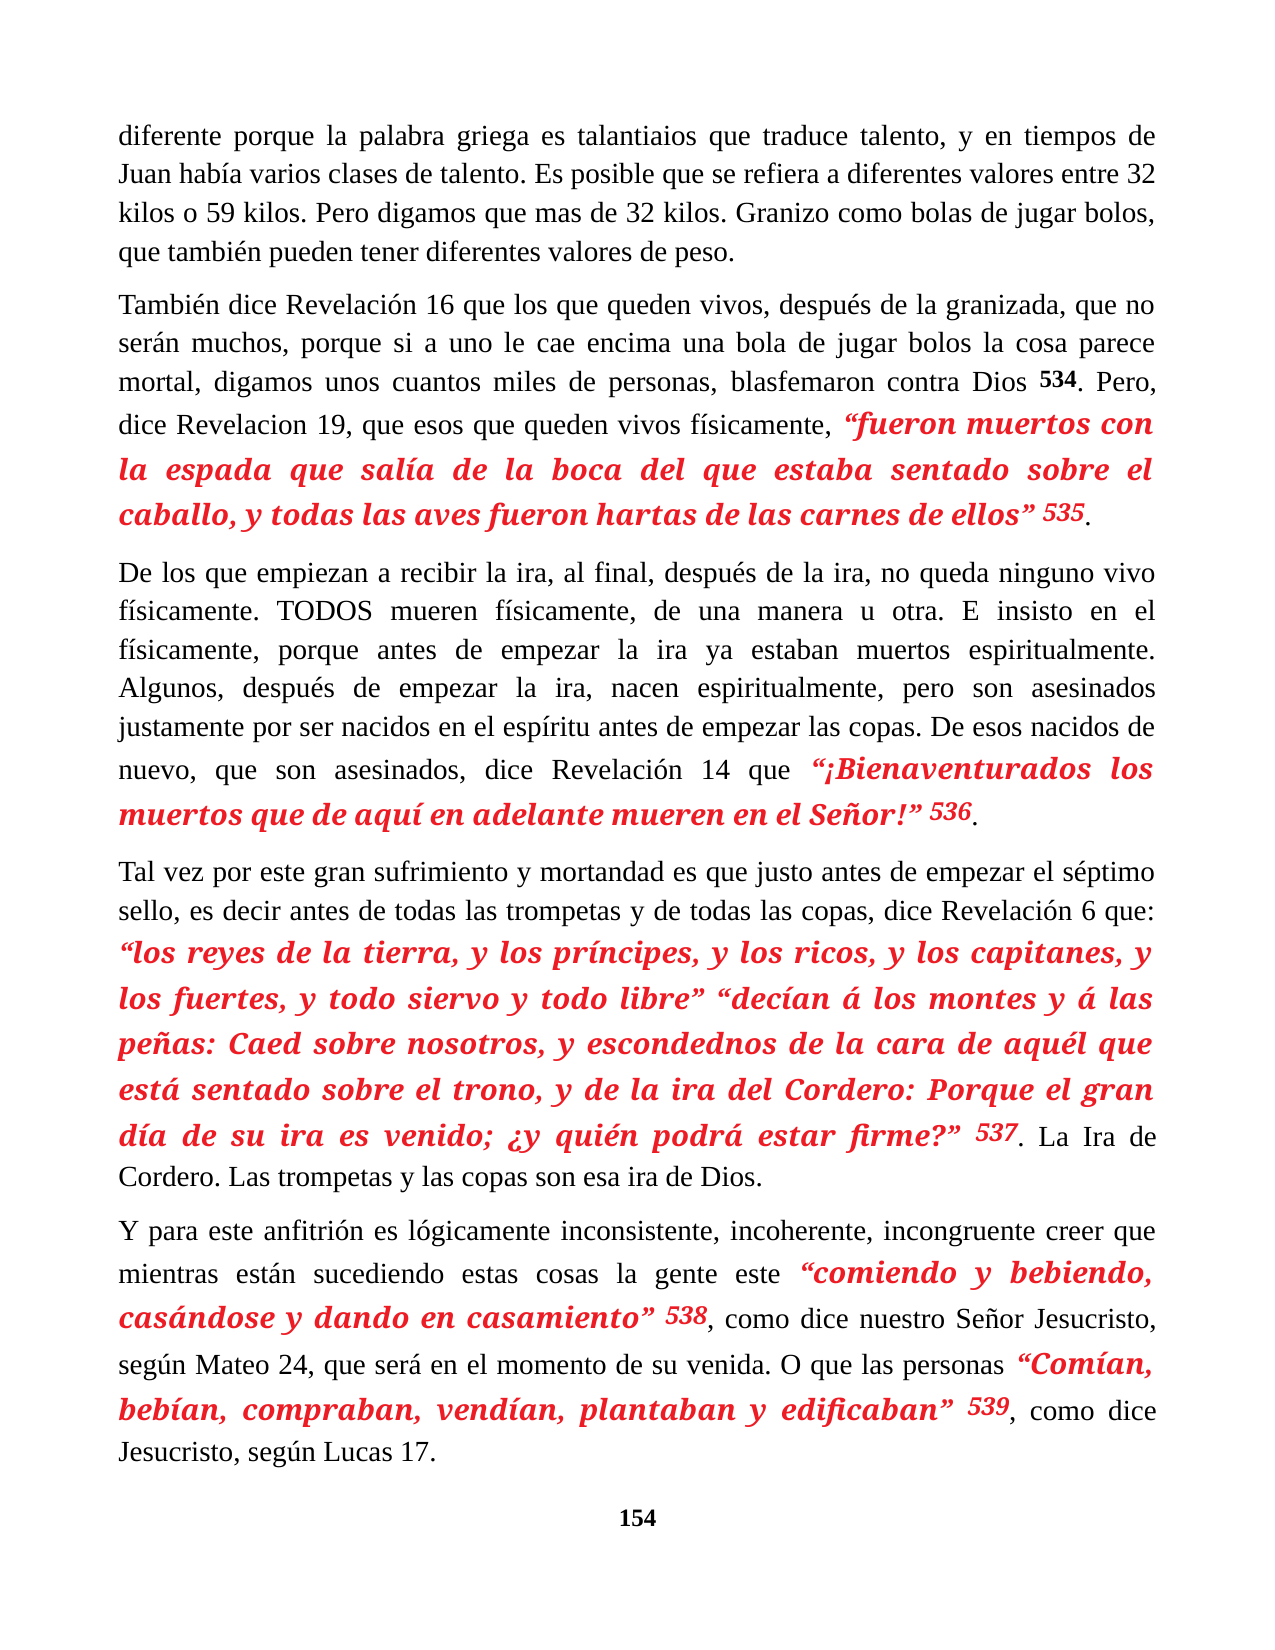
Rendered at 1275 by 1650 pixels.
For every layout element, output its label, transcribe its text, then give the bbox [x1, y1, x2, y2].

text diferente porque la palabra griega es talantiaios que traduce talento, y en tiempos de Juan había varios clases de talento. Es posible que se refiera a diferentes valores entre 32 kilos o 59 kilos. Pero digamos que mas de 32 kilos. Granizo como bolas de jugar bolos, que también pueden tener diferentes valores de peso. [118, 118, 1157, 267]
text Tal vez por este gran sufrimiento y mortandad es que justo antes de empezar el séptimo sello, es decir antes de todas las trompetas y de todas las copas, dice Revelación 6 que: “los reyes de la tierra, y los príncipes, y los ricos, y los capitanes, y los fuertes, y todo siervo y todo libre” “decían á los montes y á las peñas: Caed sobre nosotros, y escondednos de la cara de aquél que está sentado sobre el trono, y de la ira del Cordero: Porque el gran día de su ira es venido; ¿y quién podrá estar firme?” . La Ira de Cordero. Las trompetas y las copas son esa ira de Dios. [118, 854, 1157, 1193]
text También dice Revelación 16 que los que queden vivos, después de la granizada, que no serán muchos, porque si a uno le cae encima una bola de jugar bolos la cosa parece mortal, digamos unos cuantos miles de personas, blasfemaron contra Dios . Pero, dice Revelacion 19, que esos que queden vivos físicamente, “fueron muertos con la espada que salía de la boca del que estaba sentado sobre el caballo, y todas las aves fueron hartas de las carnes de ellos” . [118, 287, 1157, 534]
text De los que empiezan a recibir la ira, al final, después de la ira, no queda ninguno vivo físicamente. TODOS mueren físicamente, de una manera u otra. E insisto en el físicamente, porque antes de empezar la ira ya estaban muertos espiritualmente. Algunos, después de empezar la ira, nacen espiritualmente, pero son asesinados justamente por ser nacidos en el espíritu antes de empezar las copas. De esos nacidos de nuevo, que son asesinados, dice Revelación 14 que “¡Bienaventurados los muertos que de aquí en adelante mueren en el Señor!” . [118, 555, 1157, 834]
text Y para este anfitrión es lógicamente inconsistente, incoherente, incongruente creer que mientras están sucediendo estas cosas la gente este “comiendo y bebiendo, casándose y dando en casamiento” , como dice nuestro Señor Jesucristo, según Mateo 24, que será en el momento de su venida. O que las personas “Comían, bebían, compraban, vendían, plantaban y edificaban” , como dice Jesucristo, según Lucas 17. [118, 1213, 1157, 1467]
